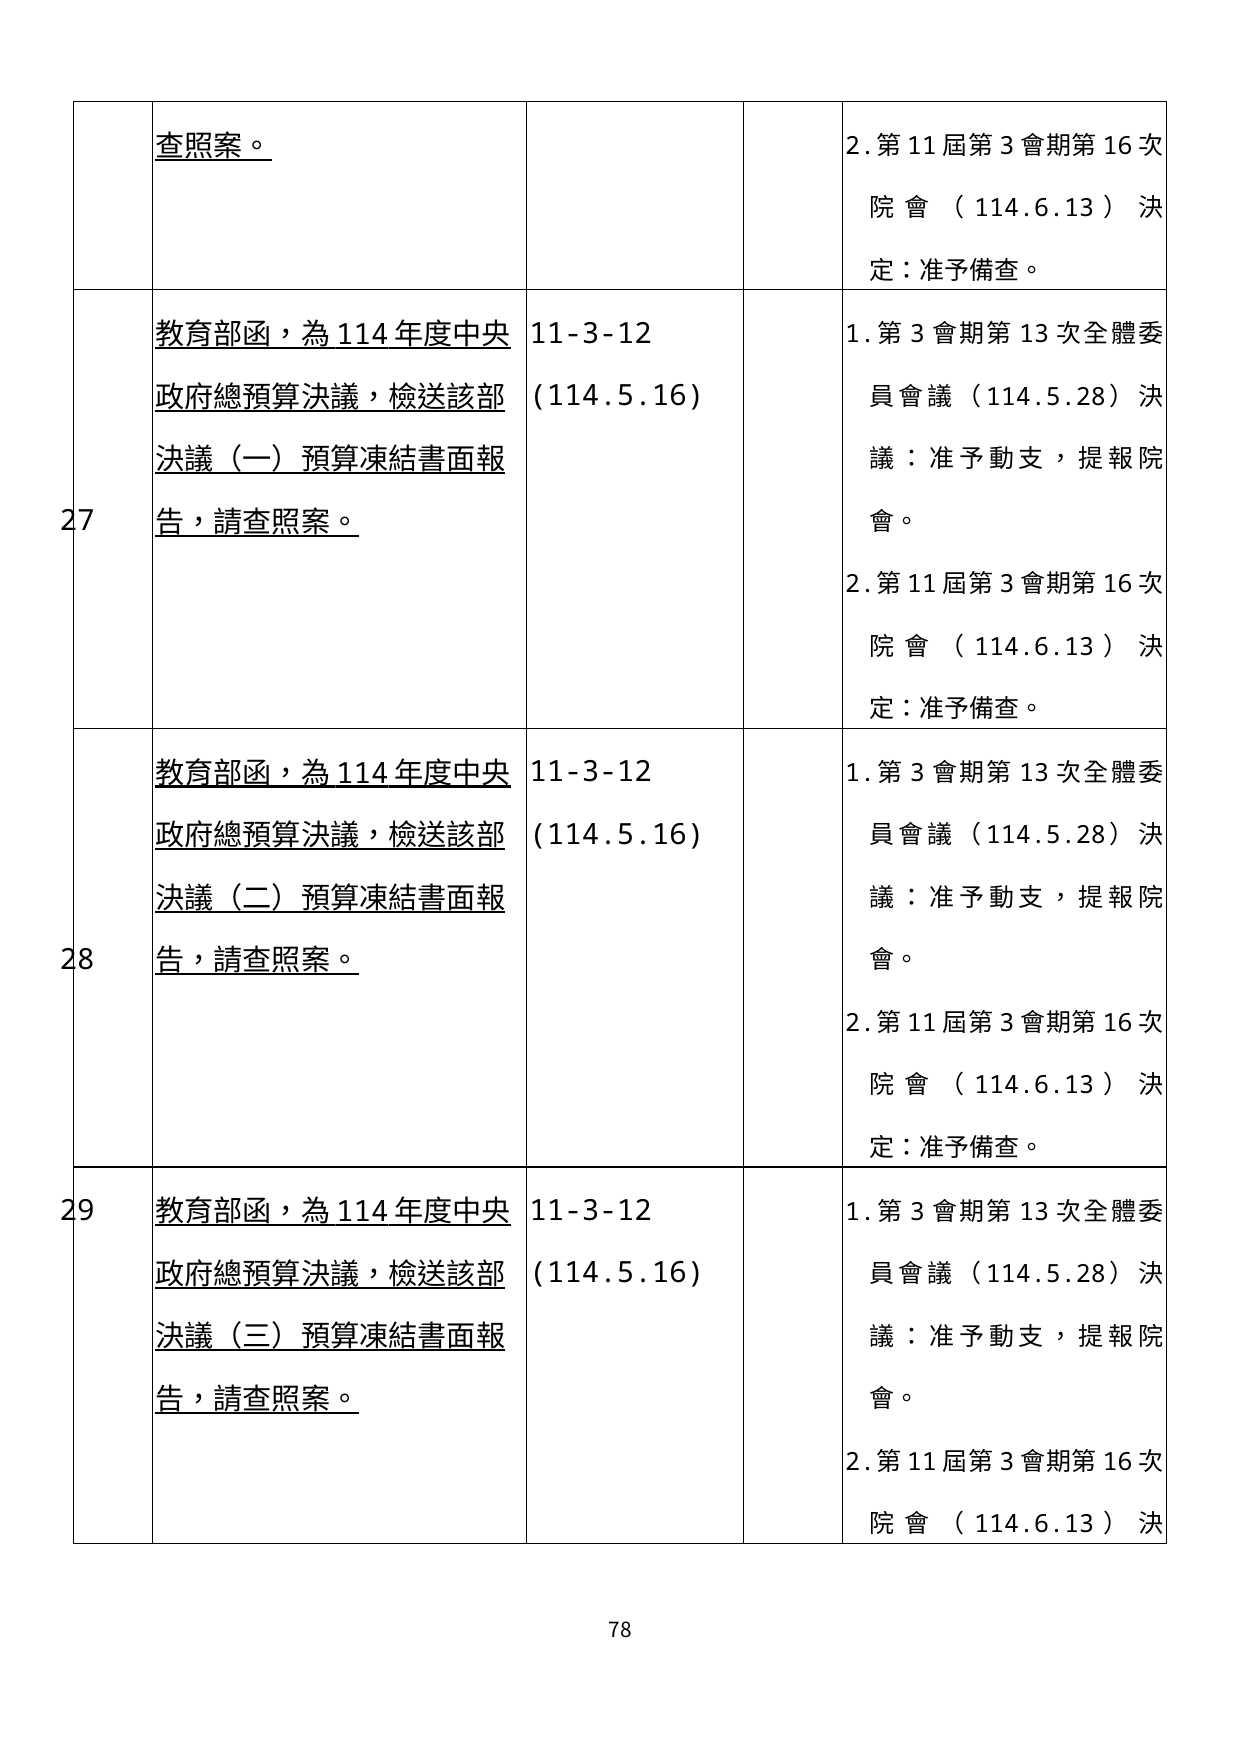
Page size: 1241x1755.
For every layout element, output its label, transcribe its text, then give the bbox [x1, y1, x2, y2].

table_cell [74, 102, 152, 289]
table_cell [744, 1168, 842, 1542]
table_cell 教育部函，為114年度中央政府總預算決議，檢送該部決議（三）預算凍結書面報告，請查照案。 [153, 1168, 526, 1542]
table_cell 查照案。 [153, 102, 526, 289]
table_cell [744, 102, 842, 289]
table_cell [527, 102, 743, 289]
table_cell [74, 290, 152, 728]
table_cell 11-3-12 (114.5.16) [527, 1168, 743, 1542]
table_cell [744, 290, 842, 728]
table_cell [74, 729, 152, 1166]
table_cell 11-3-12 (114.5.16) [527, 290, 743, 728]
table_cell 2.第11屆第3會期第16次院會（114.6.13）決定：准予備查。 [843, 102, 1166, 289]
table_cell 1.第3會期第13次全體委員會議（114.5.28）決議：准予動支，提報院會。 2.第11屆第3會期第16次院會（114.6.13）決定：准予備查。 [843, 290, 1166, 728]
table_cell 1.第3會期第13次全體委員會議（114.5.28）決議：准予動支，提報院會。 2.第11屆第3會期第16次院會（114.6.13）決定：准予備查。 [843, 729, 1166, 1166]
table_cell 教育部函，為114年度中央政府總預算決議，檢送該部決議（一）預算凍結書面報告，請查照案。 [153, 290, 526, 728]
table_cell 11-3-12 (114.5.16) [527, 729, 743, 1166]
table_cell 1.第3會期第13次全體委員會議（114.5.28）決議：准予動支，提報院會。 2.第11屆第3會期第16次院會（114.6.13）決 [843, 1168, 1166, 1542]
table_cell [74, 1168, 152, 1542]
table_cell [744, 729, 842, 1166]
table_cell 教育部函，為114年度中央政府總預算決議，檢送該部決議（二）預算凍結書面報告，請查照案。 [153, 729, 526, 1166]
